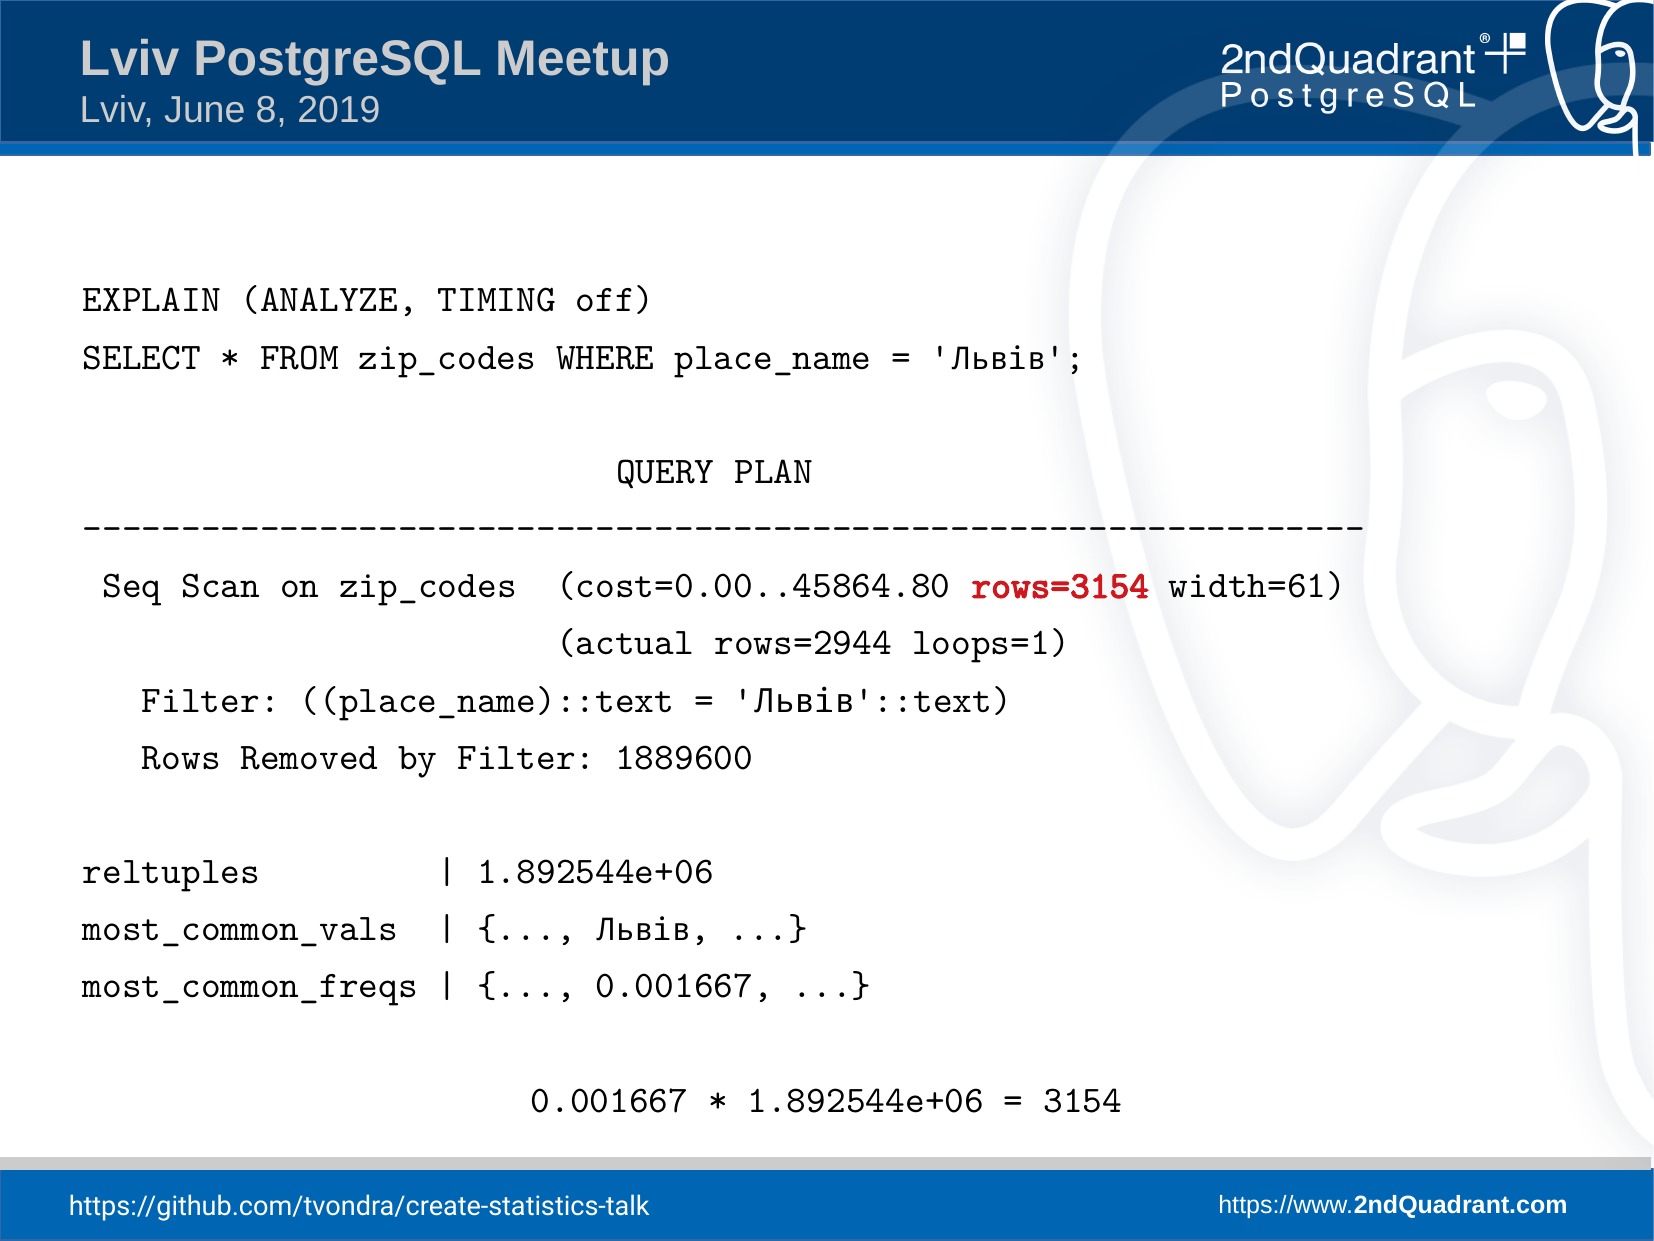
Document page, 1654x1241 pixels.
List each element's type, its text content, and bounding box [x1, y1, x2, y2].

picture [638, 986, 649, 995]
picture [632, 0, 1654, 1241]
picture [658, 986, 669, 995]
list EXPLAIN (ANALYZE, TIMING off) SELECT * FROM zip_codes WHERE place_name = 'Львів'; QUERY PLAN ----------------------------------------------------------------- Seq Scan on zip_codes (cost=0.00..45864.80 rows=3154 width=61) (actual rows=2944 loops=1) Filter: ((place_name)::text = 'Львів'::text) Rows Removed by Filter: 1889600 reltuples | 1.892544e+06 most_common_vals | {..., Львів, ...} most_common_freqs | {..., 0.001667, ...} 0.001667 * 1.892544e+06 = 3154 [82, 266, 1571, 986]
picture [699, 986, 709, 995]
picture [634, 1100, 644, 1110]
picture [718, 986, 728, 995]
